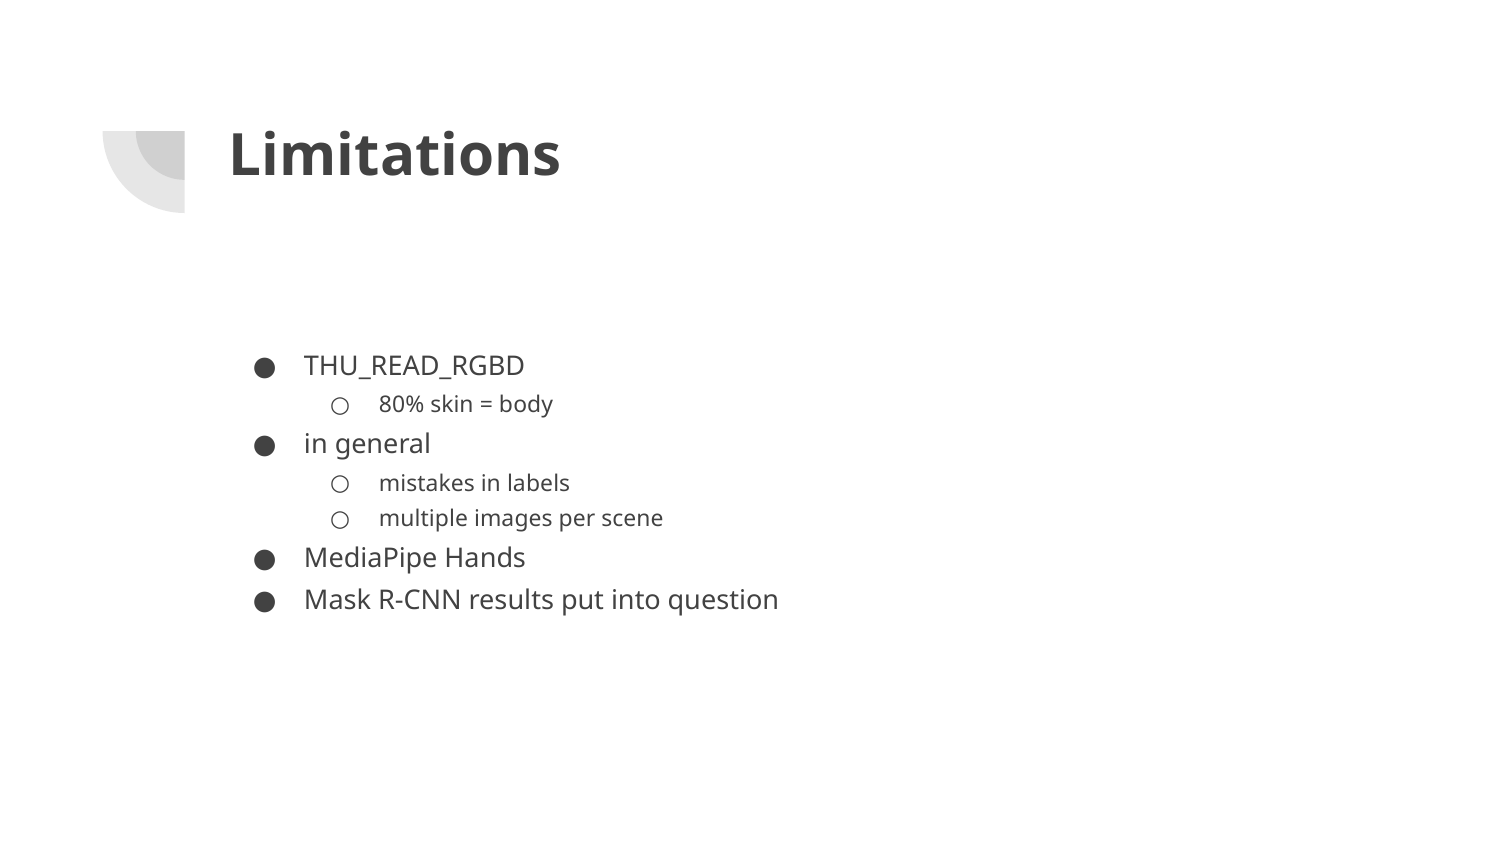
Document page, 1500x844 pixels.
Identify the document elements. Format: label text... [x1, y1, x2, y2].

list THU_READ_RGBD 80% skin = body in general mistakes in labels multiple images per scene MediaPipe Hands Mask R-CNN results put into question [213, 326, 1368, 744]
title Limitations [213, 98, 1368, 263]
